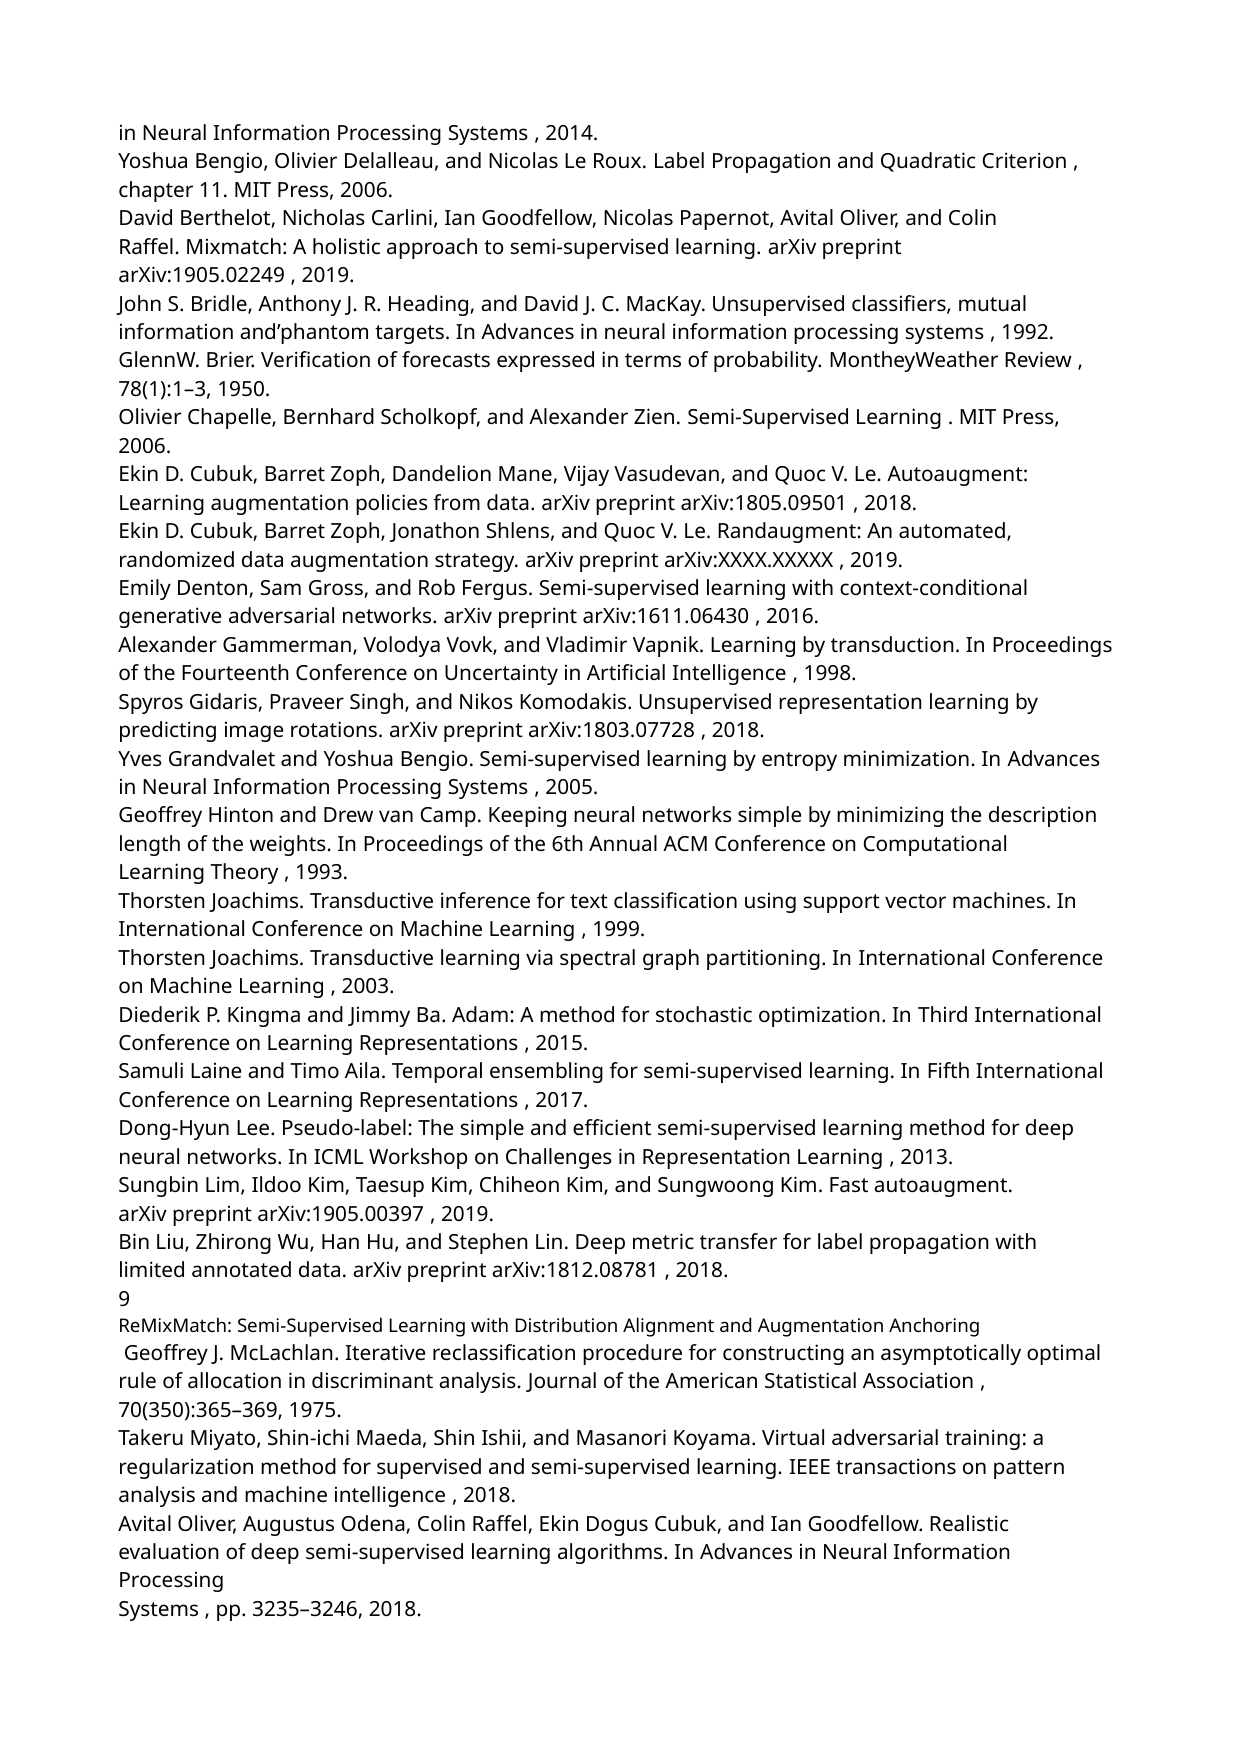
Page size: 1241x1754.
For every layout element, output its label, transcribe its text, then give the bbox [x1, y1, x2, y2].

text ReMixMatch: Semi-Supervised Learning with Distribution Alignment and Augmentation Anchoring [118, 1312, 1122, 1338]
text Ekin D. Cubuk, Barret Zoph, Dandelion Mane, Vijay Vasudevan, and Quoc V. Le. Autoaugment: [118, 459, 1122, 488]
text Bin Liu, Zhirong Wu, Han Hu, and Stephen Lin. Deep metric transfer for label propagation with [118, 1227, 1122, 1256]
text analysis and machine intelligence , 2018. [118, 1480, 1122, 1509]
text Learning augmentation policies from data. arXiv preprint arXiv:1805.09501 , 2018. [118, 488, 1122, 516]
text Learning Theory , 1993. [118, 857, 1122, 886]
text chapter 11. MIT Press, 2006. [118, 175, 1122, 203]
text information and’phantom targets. In Advances in neural information processing systems , 1992. [118, 317, 1122, 346]
text International Conference on Machine Learning , 1999. [118, 914, 1122, 943]
text in Neural Information Processing Systems , 2014. [118, 118, 1122, 147]
text Systems , pp. 3235–3246, 2018. [118, 1594, 1122, 1622]
text Dong-Hyun Lee. Pseudo-label: The simple and efficient semi-supervised learning method for deep [118, 1113, 1122, 1142]
text Emily Denton, Sam Gross, and Rob Fergus. Semi-supervised learning with context-conditional [118, 573, 1122, 602]
text GlennW. Brier. Verification of forecasts expressed in terms of probability. MontheyWeather Review , [118, 346, 1122, 374]
text Raffel. Mixmatch: A holistic approach to semi-supervised learning. arXiv preprint [118, 232, 1122, 260]
text Conference on Learning Representations , 2015. [118, 1028, 1122, 1057]
text in Neural Information Processing Systems , 2005. [118, 772, 1122, 801]
text 2006. [118, 431, 1122, 459]
text Olivier Chapelle, Bernhard Scholkopf, and Alexander Zien. Semi-Supervised Learning . MIT Press, [118, 402, 1122, 431]
text randomized data augmentation strategy. arXiv preprint arXiv:XXXX.XXXXX , 2019. [118, 545, 1122, 573]
text John S. Bridle, Anthony J. R. Heading, and David J. C. MacKay. Unsupervised classifiers, mutual [118, 289, 1122, 317]
text of the Fourteenth Conference on Uncertainty in Artificial Intelligence , 1998. [118, 658, 1122, 687]
text Geoffrey Hinton and Drew van Camp. Keeping neural networks simple by minimizing the description [118, 801, 1122, 829]
text regularization method for supervised and semi-supervised learning. IEEE transactions on pattern [118, 1452, 1122, 1480]
text generative adversarial networks. arXiv preprint arXiv:1611.06430 , 2016. [118, 602, 1122, 630]
text 78(1):1–3, 1950. [118, 374, 1122, 402]
text 70(350):365–369, 1975. [118, 1395, 1122, 1423]
text Yves Grandvalet and Yoshua Bengio. Semi-supervised learning by entropy minimization. In Advances [118, 744, 1122, 772]
text 9 [118, 1284, 1122, 1312]
text predicting image rotations. arXiv preprint arXiv:1803.07728 , 2018. [118, 715, 1122, 744]
text Thorsten Joachims. Transductive learning via spectral graph partitioning. In International Conference [118, 943, 1122, 971]
text arXiv preprint arXiv:1905.00397 , 2019. [118, 1199, 1122, 1227]
text Geoffrey J. McLachlan. Iterative reclassification procedure for constructing an asymptotically optimal [118, 1338, 1122, 1366]
text Thorsten Joachims. Transductive inference for text classification using support vector machines. In [118, 886, 1122, 914]
text David Berthelot, Nicholas Carlini, Ian Goodfellow, Nicolas Papernot, Avital Oliver, and Colin [118, 203, 1122, 232]
text Alexander Gammerman, Volodya Vovk, and Vladimir Vapnik. Learning by transduction. In Proceedings [118, 630, 1122, 658]
text Yoshua Bengio, Olivier Delalleau, and Nicolas Le Roux. Label Propagation and Quadratic Criterion , [118, 147, 1122, 175]
text Takeru Miyato, Shin-ichi Maeda, Shin Ishii, and Masanori Koyama. Virtual adversarial training: a [118, 1423, 1122, 1452]
text limited annotated data. arXiv preprint arXiv:1812.08781 , 2018. [118, 1256, 1122, 1284]
text Spyros Gidaris, Praveer Singh, and Nikos Komodakis. Unsupervised representation learning by [118, 687, 1122, 715]
text rule of allocation in discriminant analysis. Journal of the American Statistical Association , [118, 1366, 1122, 1395]
text Diederik P. Kingma and Jimmy Ba. Adam: A method for stochastic optimization. In Third International [118, 1000, 1122, 1028]
text Samuli Laine and Timo Aila. Temporal ensembling for semi-supervised learning. In Fifth International [118, 1057, 1122, 1085]
text Conference on Learning Representations , 2017. [118, 1085, 1122, 1113]
text Sungbin Lim, Ildoo Kim, Taesup Kim, Chiheon Kim, and Sungwoong Kim. Fast autoaugment. [118, 1170, 1122, 1199]
text on Machine Learning , 2003. [118, 971, 1122, 1000]
text length of the weights. In Proceedings of the 6th Annual ACM Conference on Computational [118, 829, 1122, 857]
text arXiv:1905.02249 , 2019. [118, 260, 1122, 289]
text evaluation of deep semi-supervised learning algorithms. In Advances in Neural Information Processing [118, 1537, 1122, 1594]
text neural networks. In ICML Workshop on Challenges in Representation Learning , 2013. [118, 1142, 1122, 1170]
text Ekin D. Cubuk, Barret Zoph, Jonathon Shlens, and Quoc V. Le. Randaugment: An automated, [118, 516, 1122, 545]
text Avital Oliver, Augustus Odena, Colin Raffel, Ekin Dogus Cubuk, and Ian Goodfellow. Realistic [118, 1509, 1122, 1537]
